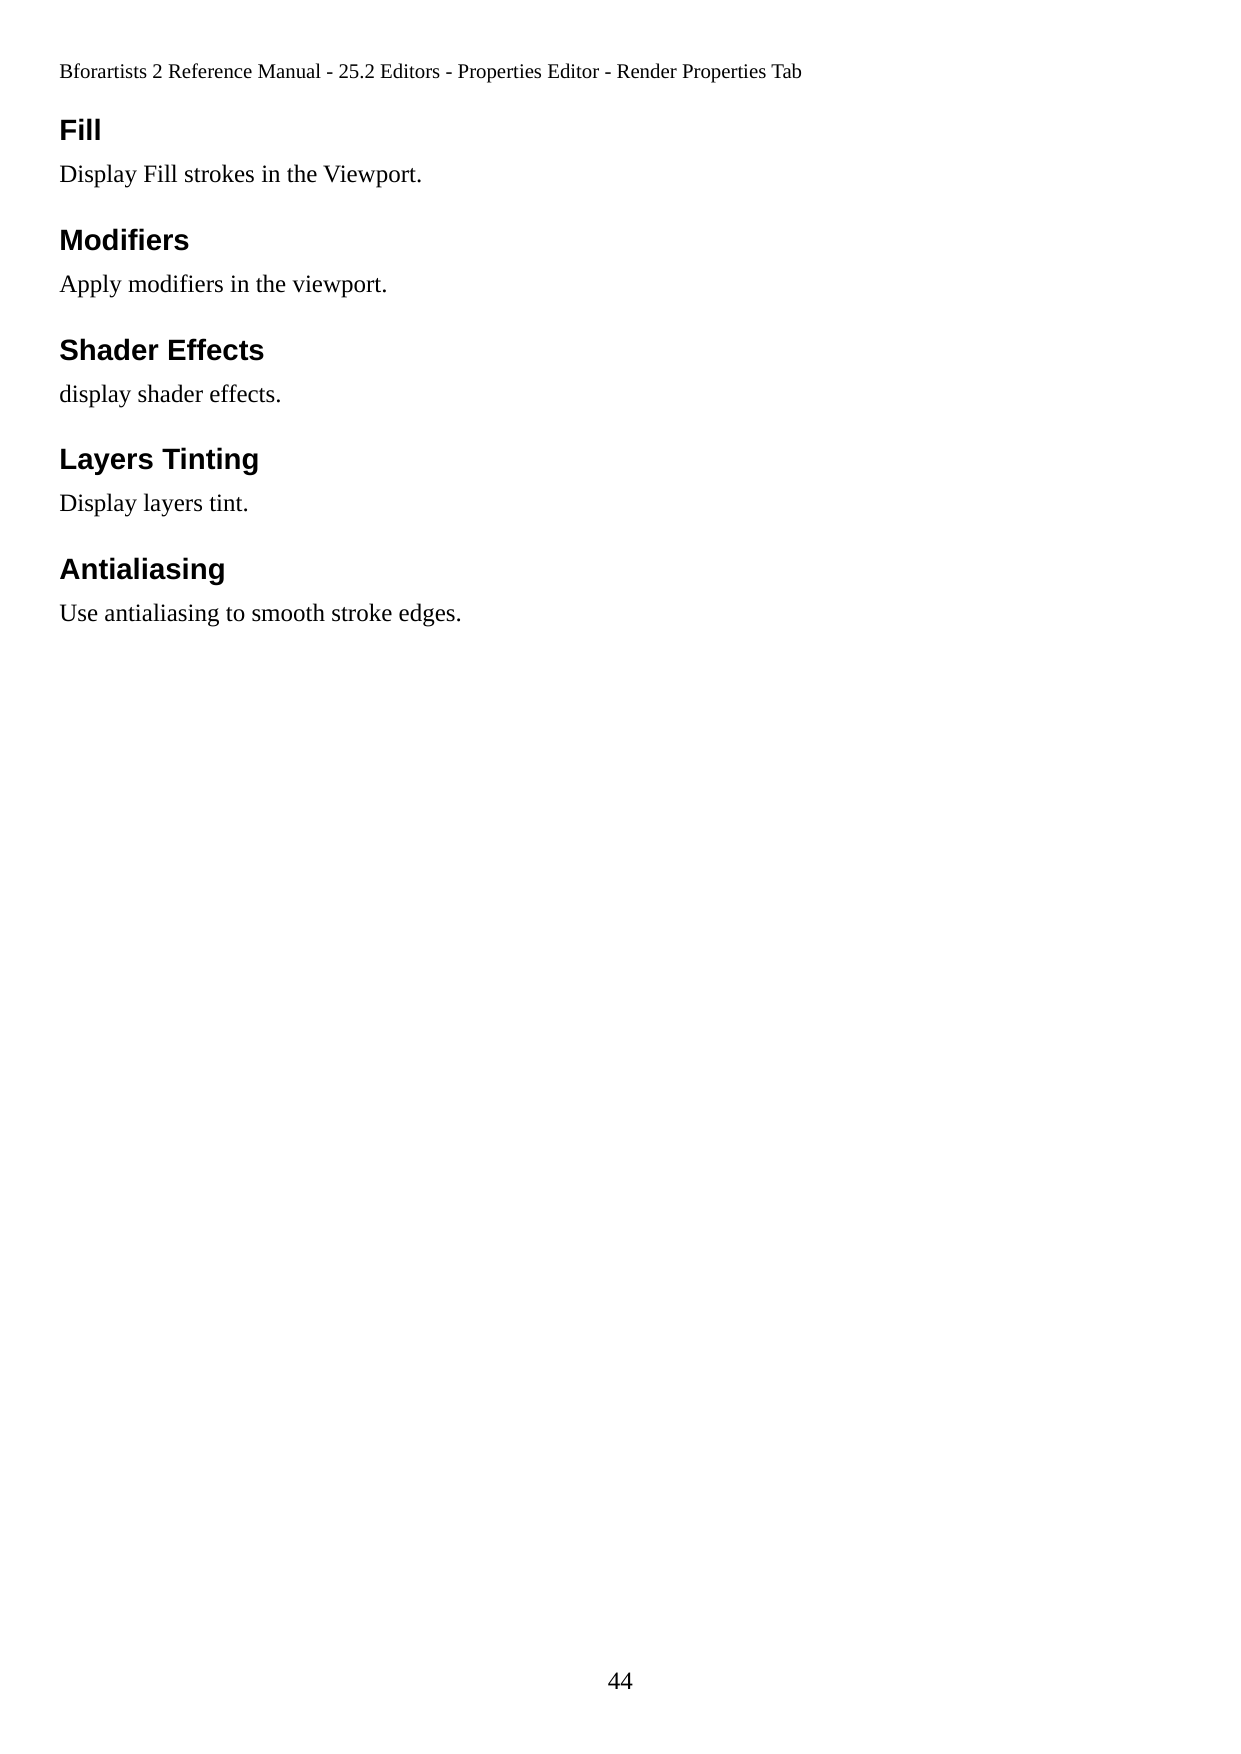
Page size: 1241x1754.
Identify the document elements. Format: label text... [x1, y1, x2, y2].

text display shader effects. [59, 379, 1181, 407]
subtitle Fill [59, 113, 1181, 146]
subtitle Shader Effects [59, 332, 1181, 366]
text Display Fill strokes in the Viewport. [59, 159, 1181, 188]
subtitle Modifiers [59, 222, 1181, 256]
text Display layers tint. [59, 488, 1181, 517]
text Use antialiasing to smooth stroke edges. [59, 598, 1181, 627]
text Apply modifiers in the viewport. [59, 269, 1181, 297]
subtitle Antialiasing [59, 552, 1181, 586]
subtitle Layers Tinting [59, 442, 1181, 476]
